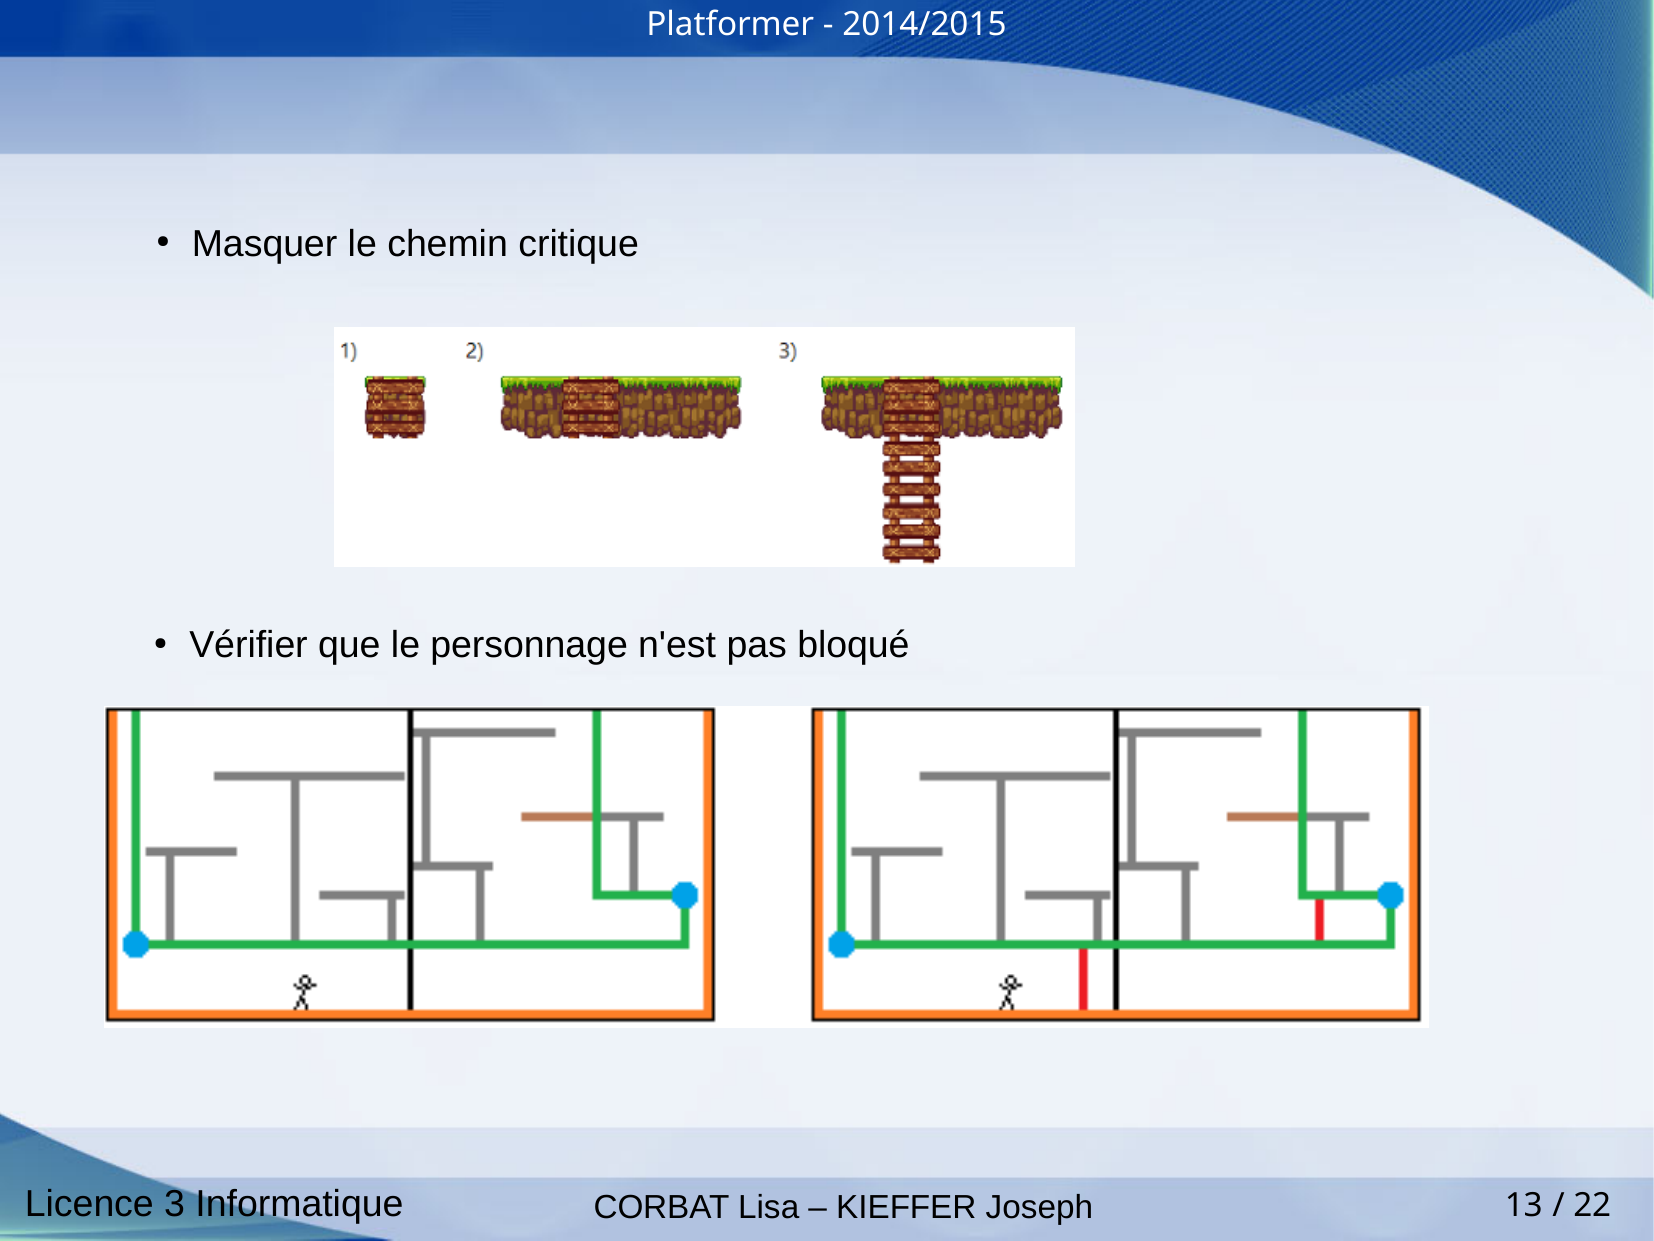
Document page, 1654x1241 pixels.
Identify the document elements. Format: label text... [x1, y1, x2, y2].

text_box Vérifier que le personnage n'est pas bloqué [139, 616, 925, 674]
text_box Masquer le chemin critique [141, 214, 697, 272]
picture [0, 0, 1654, 1241]
